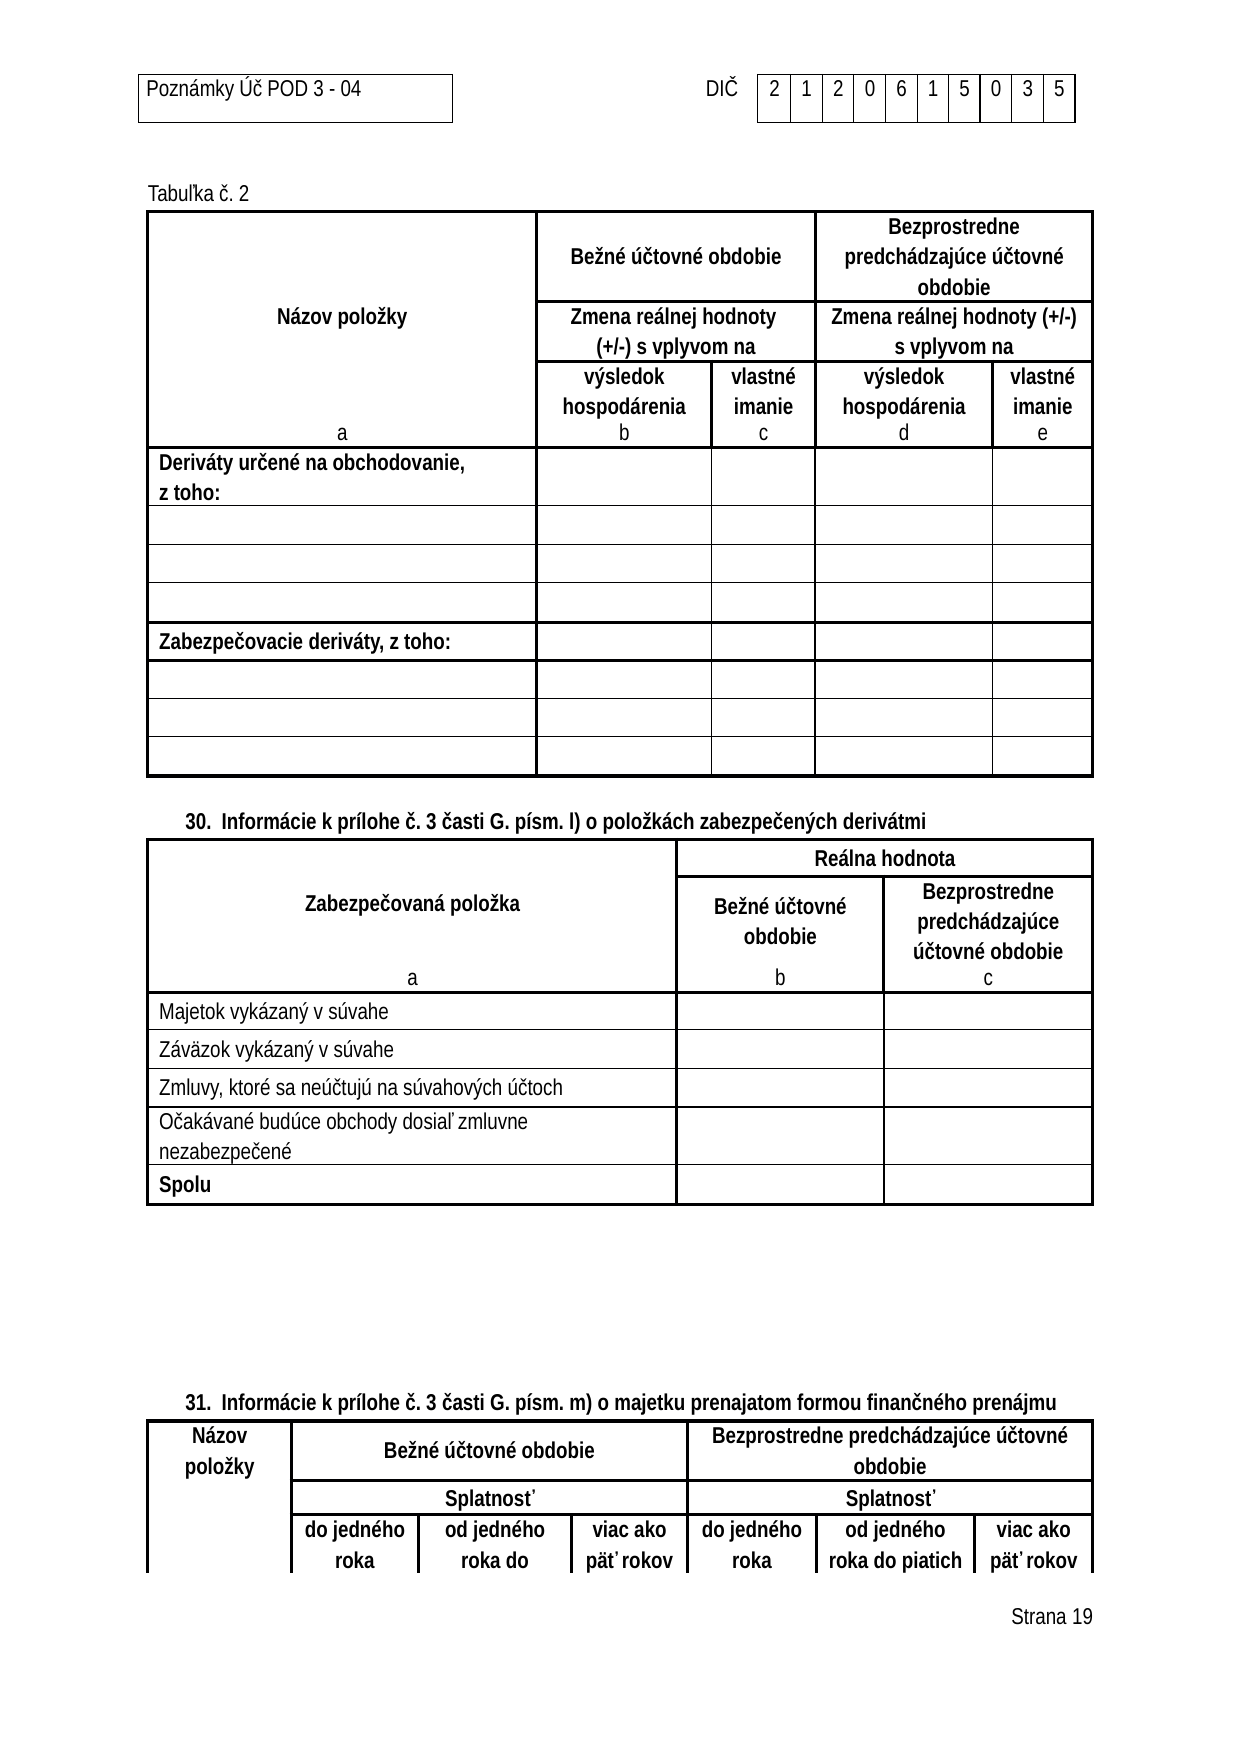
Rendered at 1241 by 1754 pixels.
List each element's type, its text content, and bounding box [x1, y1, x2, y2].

table_cell [712, 662, 814, 697]
table_cell [816, 583, 992, 621]
table_cell [712, 583, 814, 621]
table_cell e [994, 419, 1091, 446]
table_header Bezprostredne predchádzajúce účtovné obdobie [689, 1423, 1091, 1479]
table_cell Zmluvy, ktoré sa neúčtujú na súvahových účtoch [149, 1069, 675, 1106]
table_cell Splatnosť [689, 1482, 1091, 1513]
table_cell [149, 545, 535, 582]
table_cell [816, 699, 992, 736]
table_cell výsledok hospodárenia [538, 363, 710, 419]
table_cell Bezprostredne predchádzajúce účtovné obdobie [885, 878, 1091, 964]
table_cell Zmena reálnej hodnoty (+/-) s vplyvom na [817, 303, 1091, 359]
table_cell [816, 449, 992, 505]
table_cell [885, 994, 1091, 1029]
table_cell [712, 624, 814, 659]
table_cell [816, 737, 992, 774]
table_cell Splatnosť [293, 1482, 686, 1513]
table_cell [538, 545, 711, 582]
table_cell [538, 506, 711, 544]
table_cell [993, 662, 1091, 697]
table_cell [678, 994, 883, 1029]
table_cell [149, 506, 535, 544]
table_cell [678, 1108, 883, 1164]
table_cell [678, 1069, 883, 1106]
table_header Názov položky [149, 213, 535, 419]
table_header Zabezpečovaná položka [149, 841, 675, 964]
text Tabuľka č. 2 [148, 180, 1093, 206]
table_cell [885, 1108, 1091, 1164]
table_cell vlastné imanie [994, 363, 1091, 419]
table_cell c [713, 419, 814, 446]
table_header Bezprostredne predchádzajúce účtovné obdobie [817, 213, 1091, 300]
table_cell [993, 583, 1091, 621]
table_cell [538, 737, 711, 774]
table_cell b [678, 964, 882, 991]
table_cell [885, 1069, 1091, 1106]
table_cell [885, 1030, 1091, 1068]
table_header Bežné účtovné obdobie [293, 1423, 686, 1479]
table_cell od jedného roka do piatich [818, 1516, 973, 1573]
table_cell [993, 545, 1091, 582]
table_cell viac ako päť rokov [573, 1516, 686, 1573]
table_cell [678, 1030, 883, 1068]
table_cell Zmena reálnej hodnoty (+/-) s vplyvom na [538, 303, 814, 359]
table_cell [993, 624, 1091, 659]
table_cell [993, 737, 1091, 774]
table_cell [816, 506, 992, 544]
table_cell Záväzok vykázaný v súvahe [149, 1030, 675, 1068]
table_cell [149, 583, 535, 621]
table_cell Zabezpečovacie deriváty, z toho: [149, 624, 535, 659]
table_cell [538, 662, 711, 697]
table_cell [993, 506, 1091, 544]
table_cell [885, 1165, 1091, 1203]
table_cell Očakávané budúce obchody dosiaľ zmluvne nezabezpečené [149, 1108, 675, 1164]
table_cell [149, 699, 535, 736]
table_cell [538, 624, 711, 659]
table_cell d [817, 419, 991, 446]
table_header Názov položky [149, 1423, 290, 1573]
table_cell [678, 1165, 883, 1203]
table_cell c [885, 964, 1091, 991]
title Informácie k prílohe č. 3 časti G. písm. m) o majetku prenajatom formou finančného prenájmu [185, 1389, 1093, 1415]
table_cell výsledok hospodárenia [817, 363, 991, 419]
table_cell [712, 699, 814, 736]
table_cell [149, 737, 535, 774]
table_cell [712, 737, 814, 774]
table_cell [538, 699, 711, 736]
table_header Reálna hodnota [678, 841, 1091, 874]
table_cell [149, 662, 535, 697]
table_cell [538, 583, 711, 621]
table_cell [816, 624, 992, 659]
table_cell [993, 449, 1091, 505]
table_cell Deriváty určené na obchodovanie, z toho: [149, 449, 535, 505]
table_cell a [149, 419, 535, 446]
table_cell [538, 449, 711, 505]
table_cell [712, 506, 814, 544]
table_cell viac ako päť rokov [976, 1516, 1091, 1573]
table_header Bežné účtovné obdobie [538, 213, 814, 300]
table_cell [712, 545, 814, 582]
table_cell od jedného roka do [420, 1516, 570, 1573]
table_cell [993, 699, 1091, 736]
table_cell [712, 449, 814, 505]
table_cell vlastné imanie [713, 363, 814, 419]
table_cell do jedného roka [293, 1516, 417, 1573]
table_cell Majetok vykázaný v súvahe [149, 994, 675, 1029]
table_cell do jedného roka [689, 1516, 815, 1573]
table_cell [816, 545, 992, 582]
title Informácie k prílohe č. 3 časti G. písm. l) o položkách zabezpečených derivátmi [185, 808, 1093, 834]
table_cell Spolu [149, 1165, 675, 1203]
table_cell b [538, 419, 710, 446]
table_cell [816, 662, 992, 697]
table_cell a [149, 964, 675, 991]
table_cell Bežné účtovné obdobie [678, 878, 882, 964]
